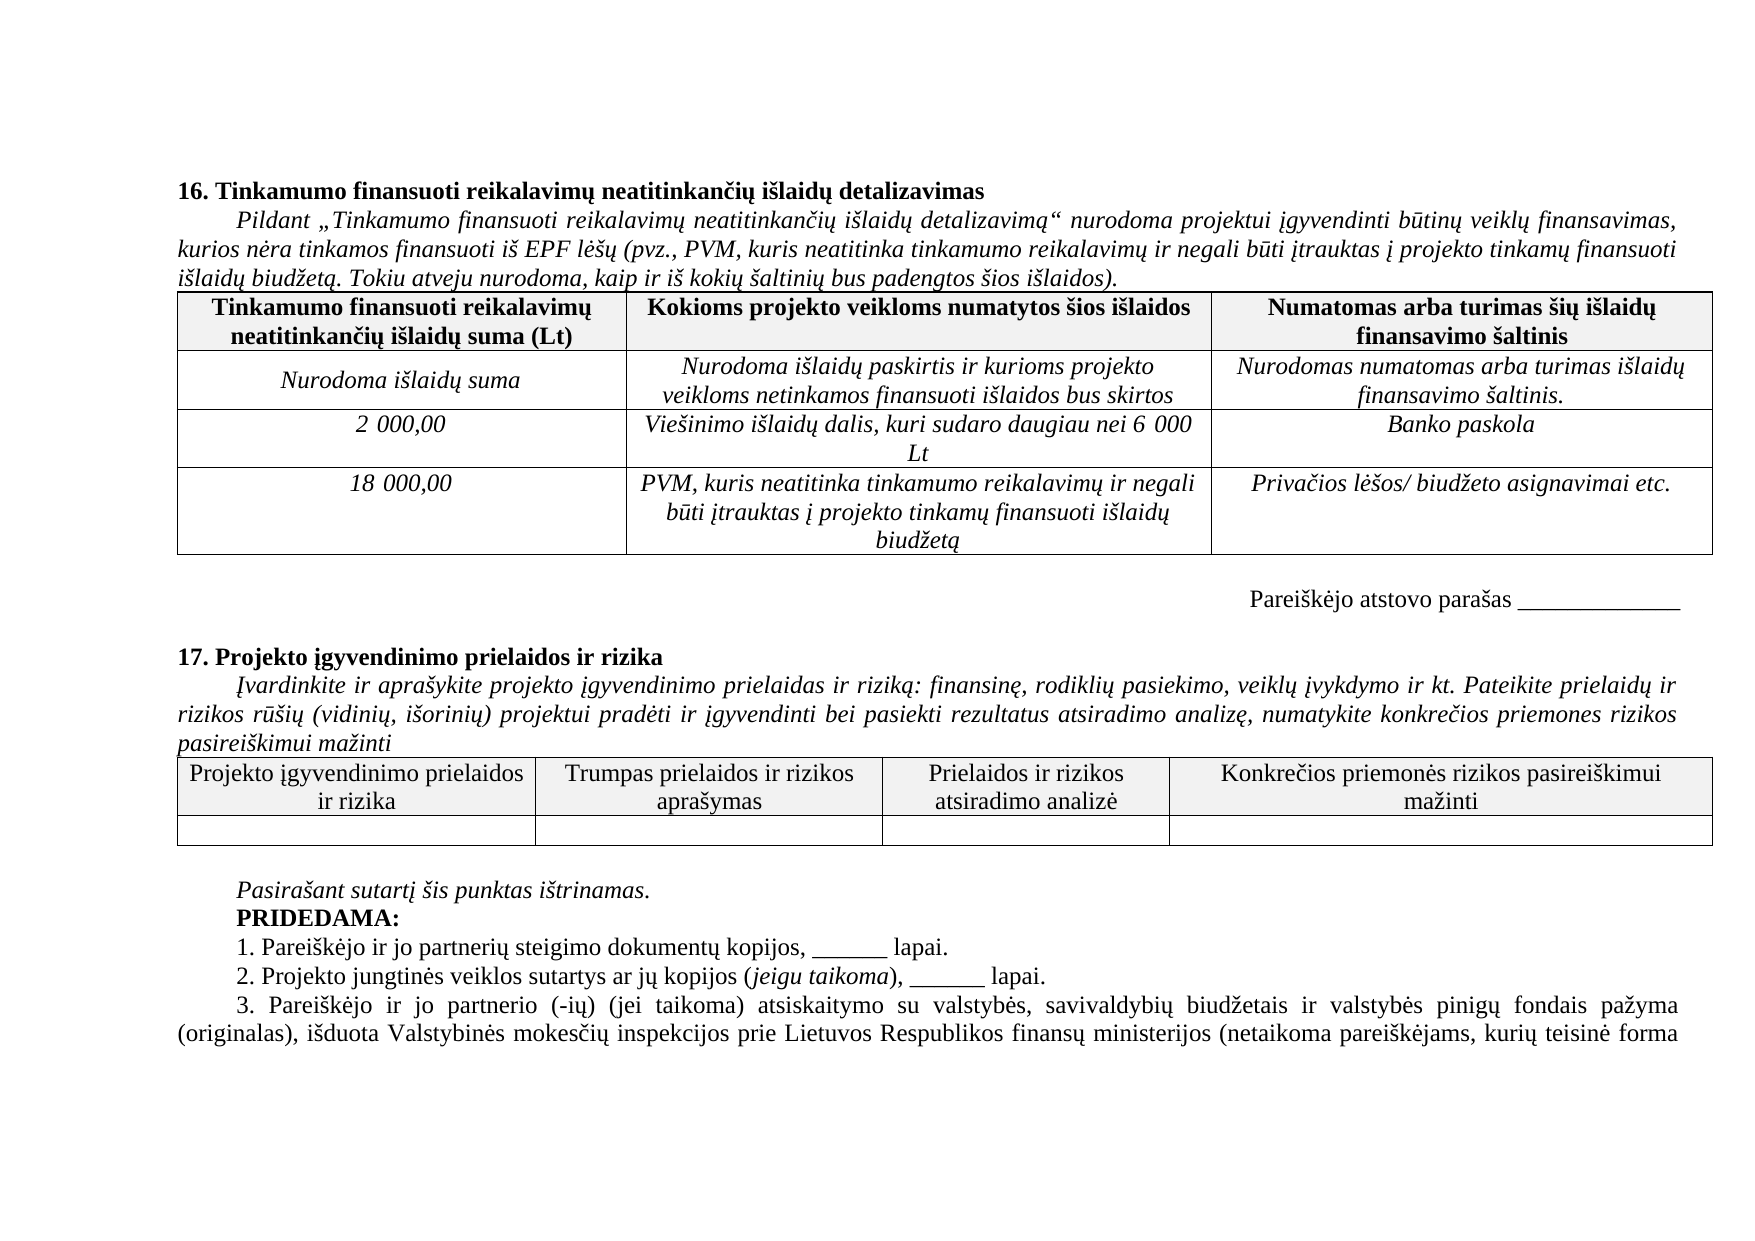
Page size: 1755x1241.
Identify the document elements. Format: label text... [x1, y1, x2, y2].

table_cell 2 000,00 [178, 410, 626, 467]
text 3. Pareiškėjo ir jo partnerio (-ių) (jei taikoma) atsiskaitymo su valstybės, savivaldybių biudžetais ir valstybės pinigų fondais pažyma (originalas), išduota Valstybinės mokesčių inspekcijos prie Lietuvos Respublikos finansų ministerijos (netaikoma pareiškėjams, kurių teisinė forma [177, 990, 1680, 1047]
table_cell PVM, kuris neatitinka tinkamumo reikalavimų ir negali būti įtrauktas į projekto tinkamų finansuoti išlaidų biudžetą [627, 468, 1211, 554]
text 2. Projekto jungtinės veiklos sutartys ar jų kopijos (jeigu taikoma), ______ lapai. [177, 961, 1680, 990]
table_header Tinkamumo finansuoti reikalavimų neatitinkančių išlaidų suma (Lt) [178, 293, 626, 350]
table_header Trumpas prielaidos ir rizikos aprašymas [536, 758, 882, 815]
text 1. Pareiškėjo ir jo partnerių steigimo dokumentų kopijos, ______ lapai. [177, 932, 1680, 961]
table_header Prielaidos ir rizikos atsiradimo analizė [883, 758, 1169, 815]
text Pildant „Tinkamumo finansuoti reikalavimų neatitinkančių išlaidų detalizavimą“ nurodoma projektui įgyvendinti būtinų veiklų finansavimas, kurios nėra tinkamos finansuoti iš EPF lėšų (pvz., PVM, kuris neatitinka tinkamumo reikalavimų ir negali būti įtrauktas į projekto tinkamų finansuoti išlaidų biudžetą. Tokiu atveju nurodoma, kaip ir iš kokių šaltinių bus padengtos šios išlaidos). [177, 205, 1680, 291]
table_header Projekto įgyvendinimo prielaidos ir rizika [178, 758, 535, 815]
table_header Kokioms projekto veikloms numatytos šios išlaidos [627, 293, 1211, 350]
table_cell Nurodoma išlaidų paskirtis ir kurioms projekto veikloms netinkamos finansuoti išlaidos bus skirtos [627, 351, 1211, 408]
table_cell Nurodomas numatomas arba turimas išlaidų finansavimo šaltinis. [1212, 351, 1712, 408]
text 17. Projekto įgyvendinimo prielaidos ir rizika [177, 642, 1680, 670]
table_cell [536, 816, 882, 845]
table_cell [1170, 816, 1712, 845]
table_cell [883, 816, 1169, 845]
table_cell Viešinimo išlaidų dalis, kuri sudaro daugiau nei 6 000 Lt [627, 410, 1211, 467]
text Įvardinkite ir aprašykite projekto įgyvendinimo prielaidas ir riziką: finansinę, rodiklių pasiekimo, veiklų įvykdymo ir kt. Pateikite prielaidų ir rizikos rūšių (vidinių, išorinių) projektui pradėti ir įgyvendinti bei pasiekti rezultatus atsiradimo analizę, numatykite konkrečios priemones rizikos pasireiškimui mažinti [177, 670, 1680, 757]
text 16. Tinkamumo finansuoti reikalavimų neatitinkančių išlaidų detalizavimas [177, 176, 1680, 205]
table_header Numatomas arba turimas šių išlaidų finansavimo šaltinis [1212, 293, 1712, 350]
table_cell [178, 816, 535, 845]
text Pareiškėjo atstovo parašas _____________ [177, 584, 1680, 613]
table_cell Banko paskola [1212, 410, 1712, 467]
table_cell Nurodoma išlaidų suma [178, 351, 626, 408]
text PRIDEDAMA: [177, 903, 1680, 932]
table_cell Privačios lėšos/ biudžeto asignavimai etc. [1212, 468, 1712, 554]
table_header Konkrečios priemonės rizikos pasireiškimui mažinti [1170, 758, 1712, 815]
table_cell 18 000,00 [178, 468, 626, 554]
text Pasirašant sutartį šis punktas ištrinamas. [177, 875, 1680, 903]
